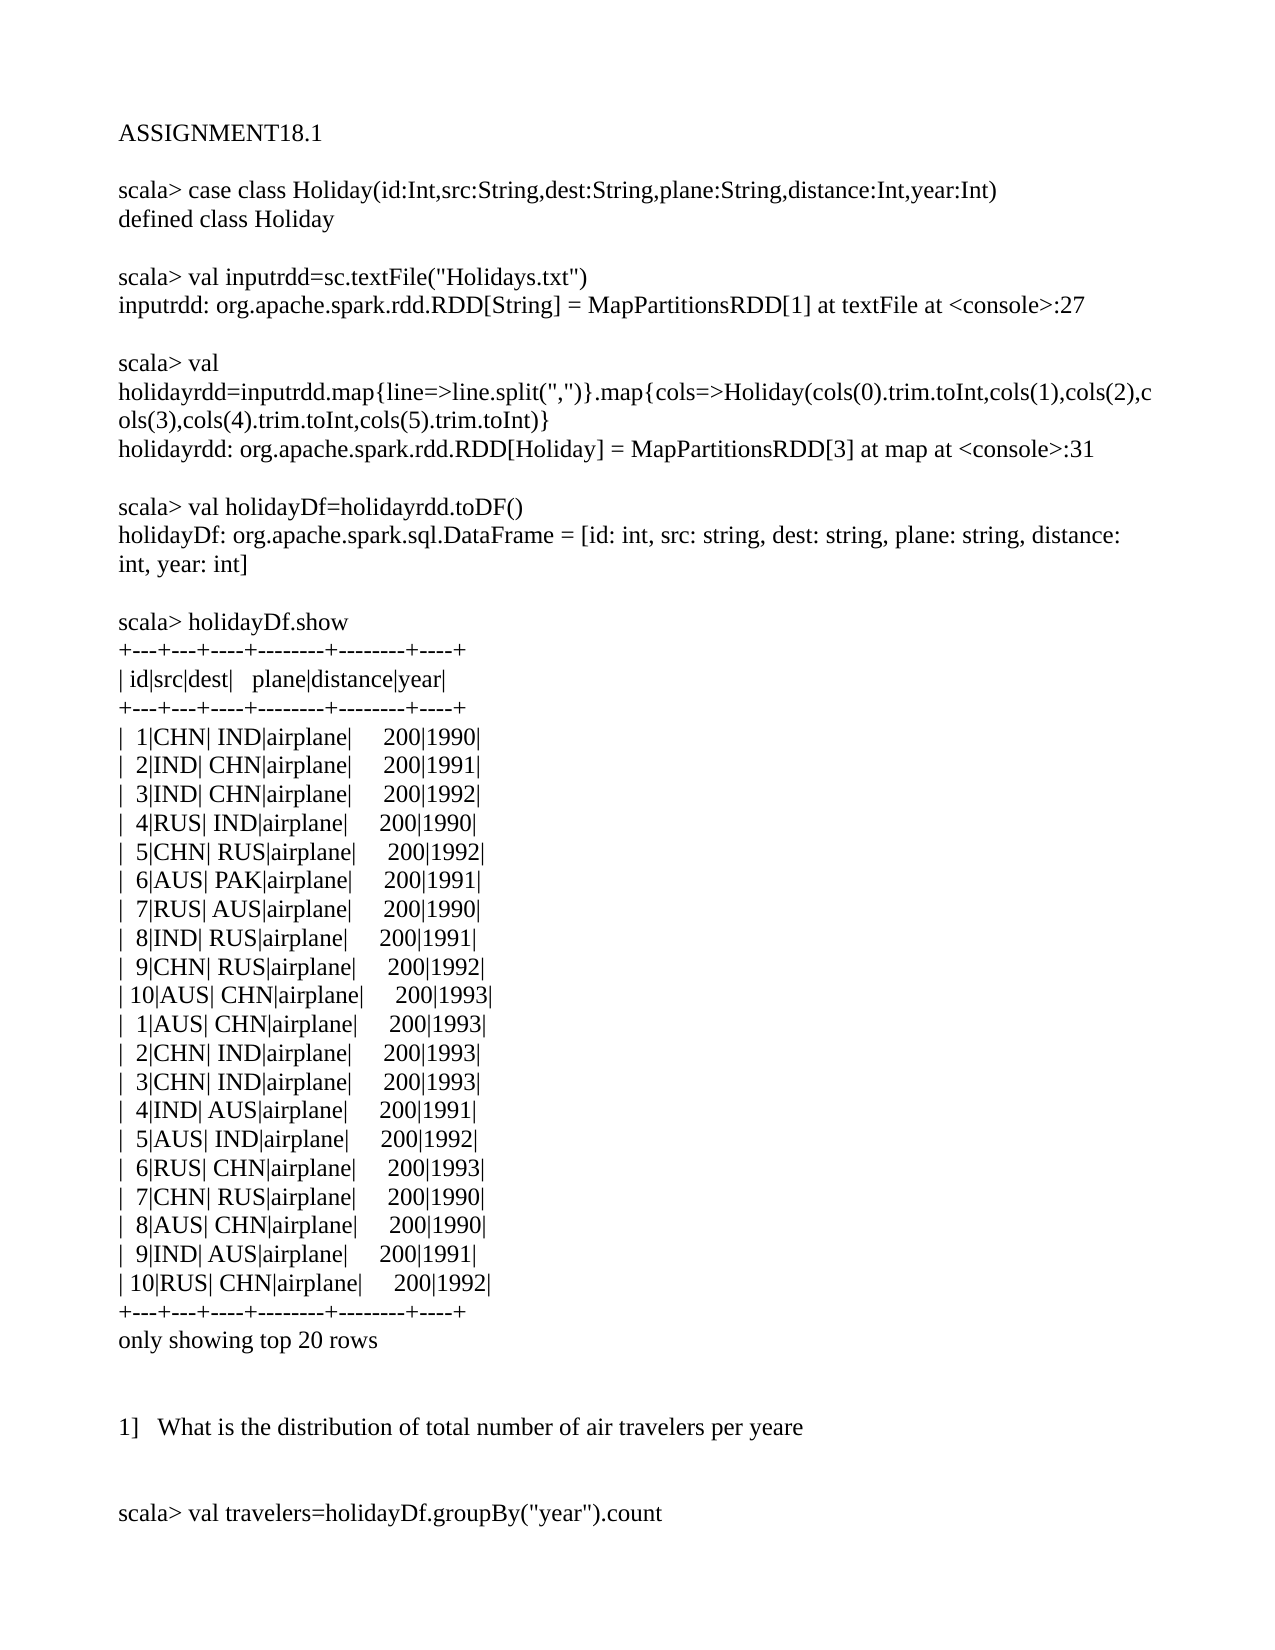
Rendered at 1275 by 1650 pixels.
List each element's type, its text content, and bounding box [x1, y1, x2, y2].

text 1] What is the distribution of total number of air travelers per yeare [118, 1412, 1157, 1441]
text | 4|RUS| IND|airplane| 200|1990| [118, 808, 1157, 837]
text only showing top 20 rows [118, 1326, 1157, 1354]
text | 10|RUS| CHN|airplane| 200|1992| [118, 1268, 1157, 1297]
text | 6|RUS| CHN|airplane| 200|1993| [118, 1153, 1157, 1182]
text holidayDf: org.apache.spark.sql.DataFrame = [id: int, src: string, dest: string, plane: string, distance: int, year: int] [118, 521, 1157, 578]
text ASSIGNMENT18.1 [118, 118, 1157, 147]
text +---+---+----+--------+--------+----+ [118, 636, 1157, 664]
text | 5|CHN| RUS|airplane| 200|1992| [118, 837, 1157, 866]
text | 7|CHN| RUS|airplane| 200|1990| [118, 1182, 1157, 1211]
text | id|src|dest| plane|distance|year| [118, 664, 1157, 693]
text | 10|AUS| CHN|airplane| 200|1993| [118, 981, 1157, 1009]
text | 2|IND| CHN|airplane| 200|1991| [118, 751, 1157, 779]
text | 8|IND| RUS|airplane| 200|1991| [118, 923, 1157, 952]
text scala> val holidayDf=holidayrdd.toDF() [118, 492, 1157, 521]
text | 8|AUS| CHN|airplane| 200|1990| [118, 1211, 1157, 1239]
text scala> val travelers=holidayDf.groupBy("year").count [118, 1498, 1157, 1527]
text | 9|IND| AUS|airplane| 200|1991| [118, 1239, 1157, 1268]
text defined class Holiday [118, 204, 1157, 233]
text scala> holidayDf.show [118, 607, 1157, 636]
text | 9|CHN| RUS|airplane| 200|1992| [118, 952, 1157, 981]
text | 3|CHN| IND|airplane| 200|1993| [118, 1067, 1157, 1096]
text | 1|CHN| IND|airplane| 200|1990| [118, 722, 1157, 751]
text | 1|AUS| CHN|airplane| 200|1993| [118, 1009, 1157, 1038]
text | 6|AUS| PAK|airplane| 200|1991| [118, 866, 1157, 894]
text holidayrdd: org.apache.spark.rdd.RDD[Holiday] = MapPartitionsRDD[3] at map at <console>:31 [118, 434, 1157, 463]
text +---+---+----+--------+--------+----+ [118, 693, 1157, 722]
text | 7|RUS| AUS|airplane| 200|1990| [118, 894, 1157, 923]
text | 2|CHN| IND|airplane| 200|1993| [118, 1038, 1157, 1067]
text scala> val inputrdd=sc.textFile("Holidays.txt") [118, 262, 1157, 291]
text | 4|IND| AUS|airplane| 200|1991| [118, 1096, 1157, 1124]
text | 5|AUS| IND|airplane| 200|1992| [118, 1124, 1157, 1153]
text +---+---+----+--------+--------+----+ [118, 1297, 1157, 1326]
text | 3|IND| CHN|airplane| 200|1992| [118, 779, 1157, 808]
text inputrdd: org.apache.spark.rdd.RDD[String] = MapPartitionsRDD[1] at textFile at <console>:27 [118, 291, 1157, 319]
text scala> case class Holiday(id:Int,src:String,dest:String,plane:String,distance:Int,year:Int) [118, 176, 1157, 204]
text scala> val holidayrdd=inputrdd.map{line=>line.split(",")}.map{cols=>Holiday(cols(0).trim.toInt,cols(1),cols(2),cols(3),cols(4).trim.toInt,cols(5).trim.toInt)} [118, 348, 1157, 434]
